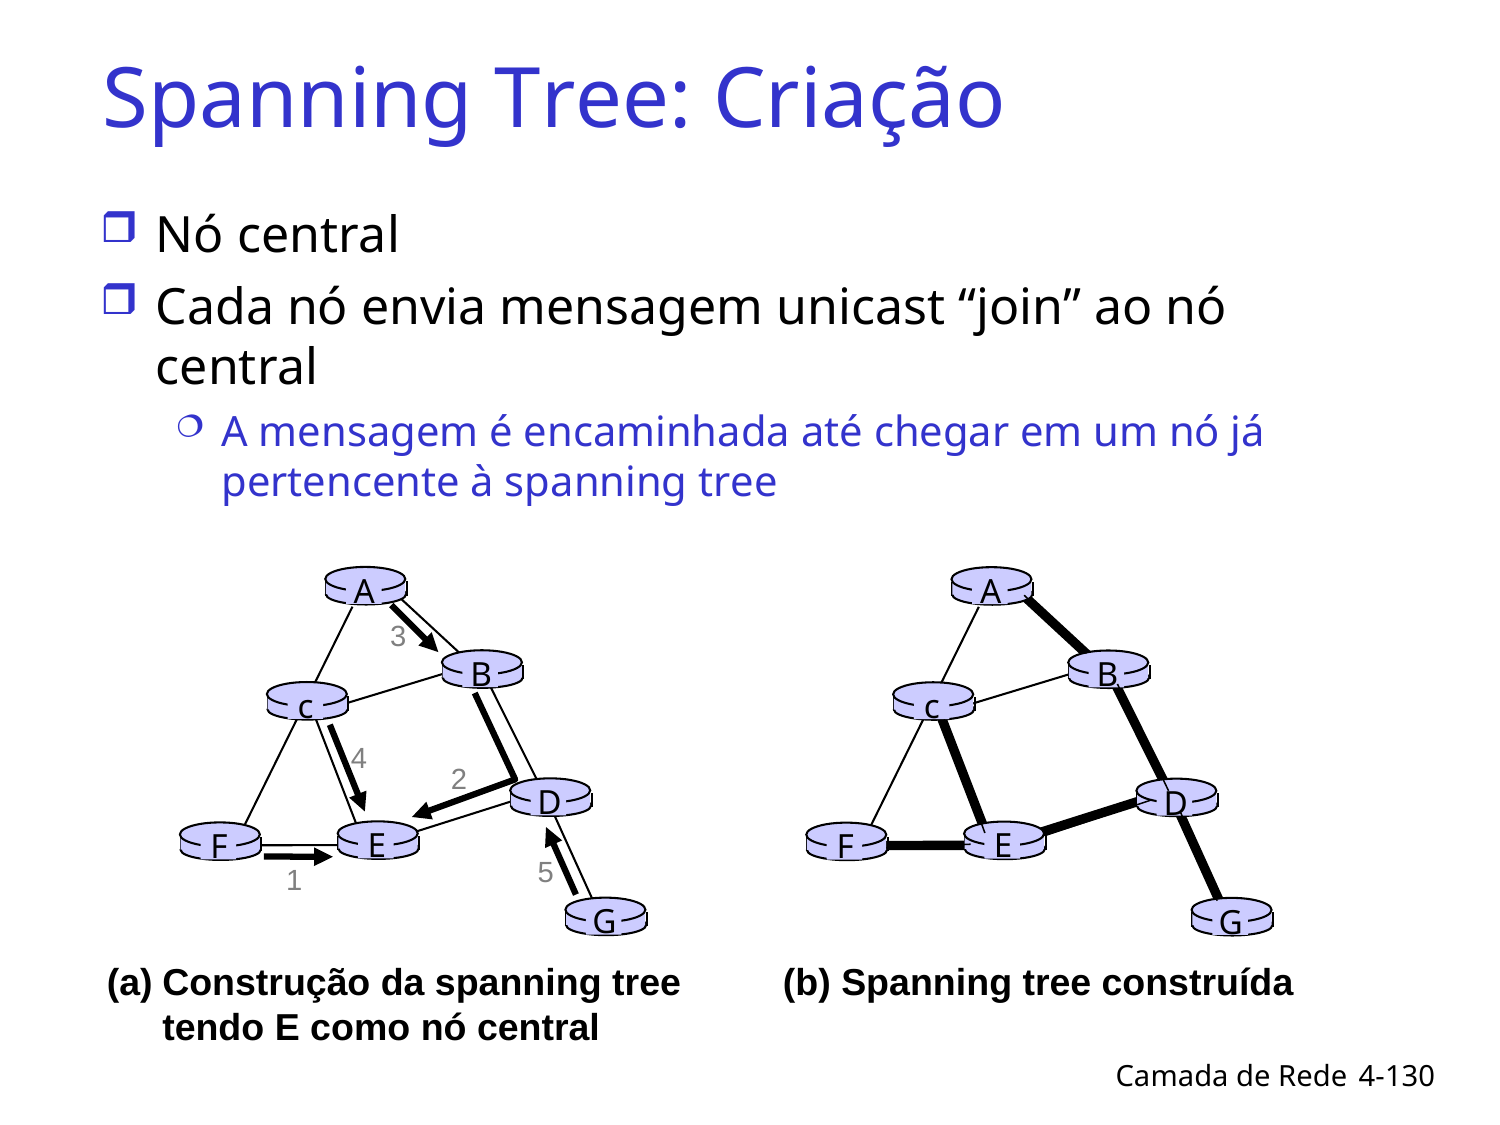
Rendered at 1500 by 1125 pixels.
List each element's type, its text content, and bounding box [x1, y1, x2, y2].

text_box [964, 824, 979, 857]
text_box [951, 570, 965, 602]
text_box [507, 652, 523, 686]
text_box E [979, 816, 1028, 873]
text_box [632, 900, 646, 933]
text_box [1258, 900, 1272, 934]
text_box Construção da spanning tree tendo E como nó central [92, 950, 725, 1056]
text_box [1068, 653, 1081, 686]
text_box 3 [375, 610, 422, 661]
text_box [329, 684, 347, 718]
text_box F [821, 817, 869, 874]
text_box 2 [436, 753, 483, 804]
text_box [806, 825, 821, 858]
text_box E [352, 816, 402, 873]
text_box 4-<número> [1339, 1050, 1451, 1125]
text_box [402, 823, 418, 857]
text_box [565, 901, 577, 932]
text_box Nó central Cada nó envia mensagem unicast “join” ao nó central A mensagem é encaminhada até chegar em um nó já pertencente à spanning tree [85, 194, 1361, 525]
text_box [1203, 781, 1217, 814]
text_box 5 [522, 846, 569, 897]
text_box A [338, 562, 390, 618]
text_box Camada de Rede [887, 1050, 1339, 1125]
text_box (b) Spanning tree construída [767, 950, 1311, 1011]
text_box c [909, 677, 955, 733]
text_box [266, 684, 282, 718]
text_box c [282, 677, 329, 733]
text_box 4 [336, 731, 383, 783]
text_box G [577, 892, 632, 949]
text_box [1191, 901, 1203, 933]
text_box G [1203, 893, 1258, 949]
text_box D [1148, 773, 1186, 830]
text_box [390, 569, 406, 603]
text_box [1136, 782, 1148, 803]
text_box D [1162, 773, 1203, 830]
text_box [955, 684, 974, 719]
text_box [577, 781, 591, 814]
text_box [243, 824, 261, 859]
text_box 1 [271, 853, 318, 904]
text_box [869, 824, 887, 859]
text_box [325, 570, 338, 602]
text_box D [522, 773, 577, 830]
text_box [179, 825, 195, 858]
text_box B [455, 645, 507, 701]
text_box [337, 824, 352, 857]
text_box [893, 684, 909, 718]
text_box D [1169, 794, 1182, 812]
text_box [441, 653, 455, 685]
text_box [1028, 823, 1045, 858]
text_box [1137, 803, 1148, 813]
text_box A [965, 562, 1017, 618]
text_box Spanning Tree: Criação [87, 0, 1363, 188]
text_box F [195, 817, 243, 874]
text_box [510, 781, 522, 813]
text_box [1017, 569, 1032, 603]
text_box [1134, 653, 1149, 686]
text_box B [1081, 645, 1134, 702]
